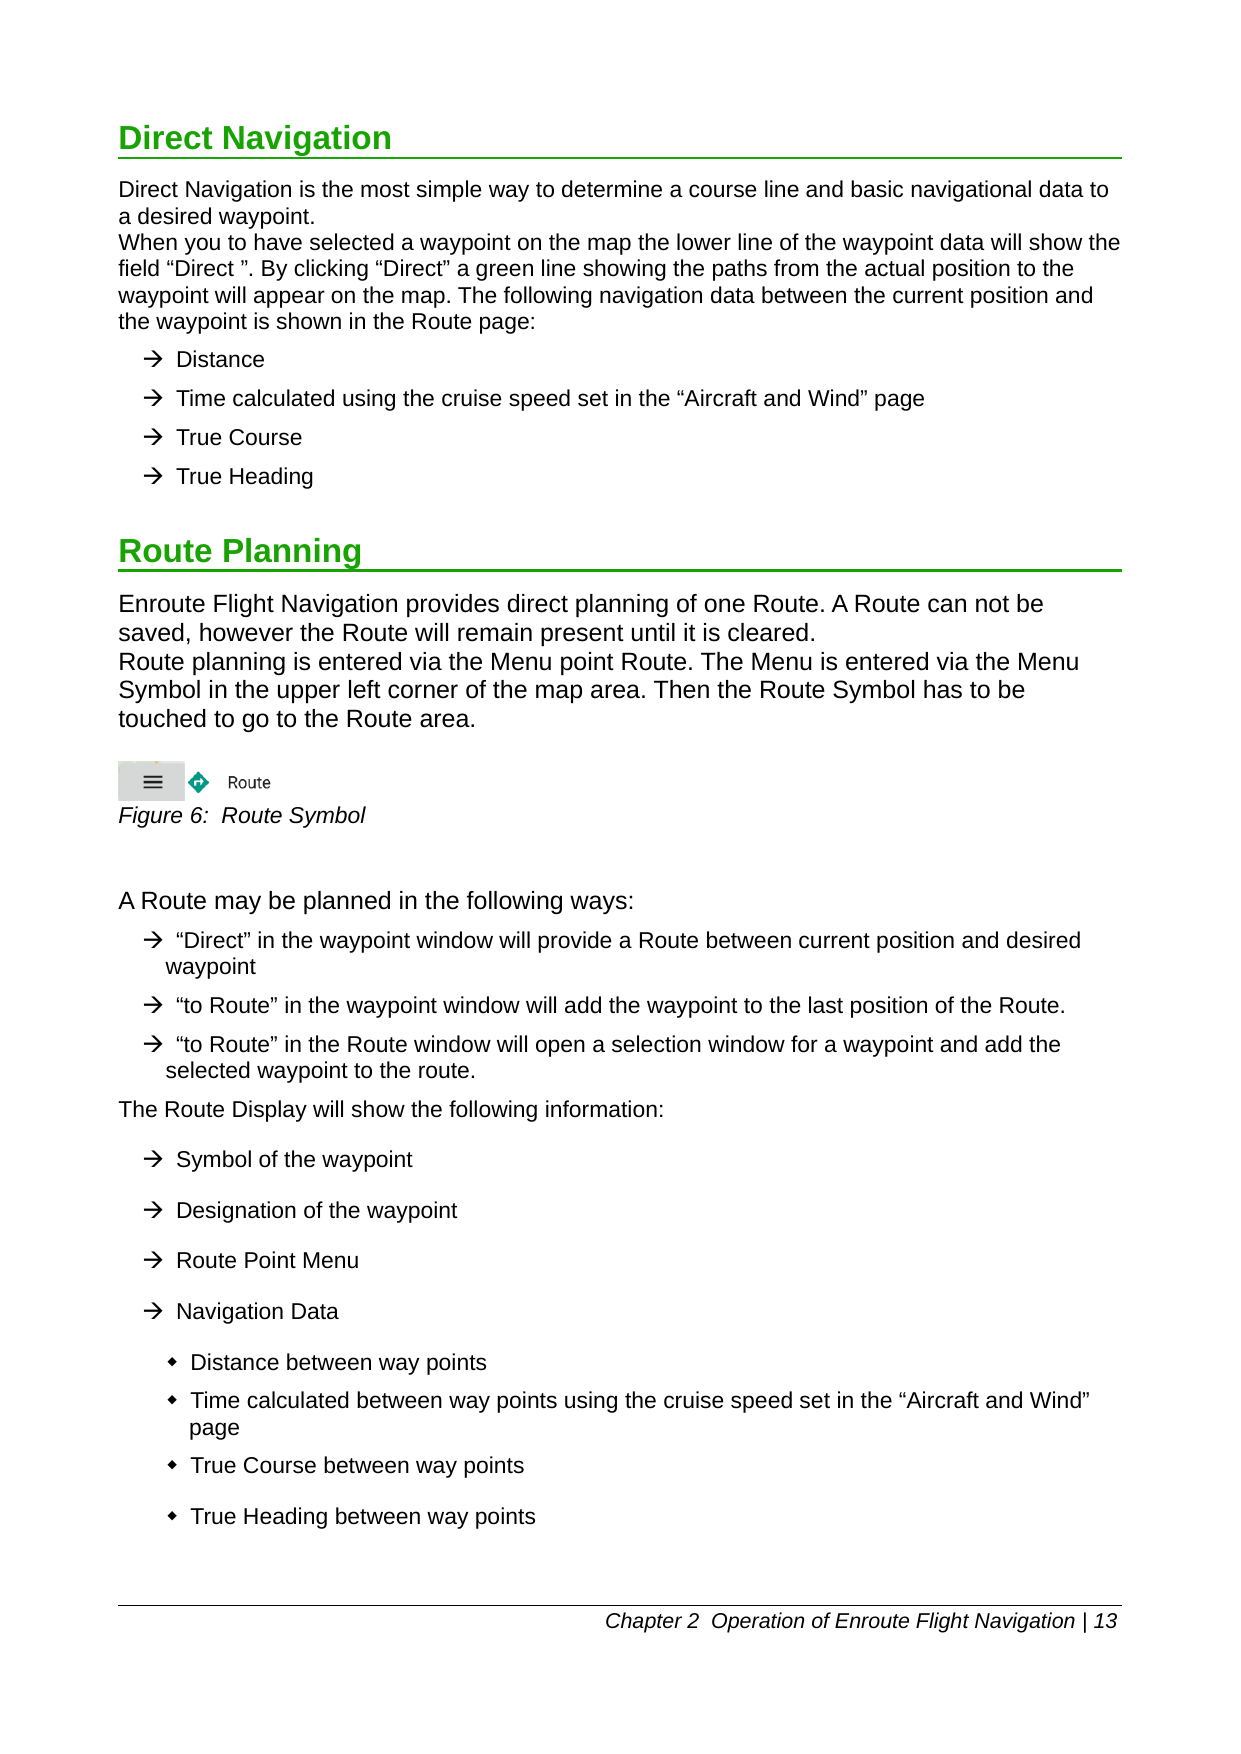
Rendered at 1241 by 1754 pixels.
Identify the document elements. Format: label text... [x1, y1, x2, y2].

text A Route may be planned in the following ways: [118, 886, 1122, 915]
subtitle Navigation Data [142, 1298, 1122, 1324]
subtitle Time calculated between way points using the cruise speed set in the “Aircraft and Wind” page [165, 1387, 1122, 1440]
subtitle Distance between way points [165, 1348, 1122, 1375]
subtitle True Course [142, 424, 1122, 450]
subtitle Distance [142, 346, 1122, 373]
subtitle Symbol of the waypoint [142, 1146, 1122, 1173]
text Enroute Flight Navigation provides direct planning of one Route. A Route can not be saved, however the Route will remain present until it is cleared. [118, 589, 1122, 647]
subtitle Designation of the waypoint [142, 1197, 1122, 1223]
subtitle Time calculated using the cruise speed set in the “Aircraft and Wind” page [142, 385, 1122, 411]
text Route planning is entered via the Menu point Route. The Menu is entered via the Menu Symbol in the upper left corner of the map area. Then the Route Symbol has to be touched to go to the Route area. [118, 647, 1122, 733]
subtitle Route Planning [118, 531, 1122, 569]
text Direct Navigation is the most simple way to determine a course line and basic navigational data to a desired waypoint. [118, 176, 1122, 229]
subtitle True Heading between way points [165, 1503, 1122, 1529]
subtitle “Direct” in the waypoint window will provide a Route between current position and desired waypoint [142, 927, 1122, 979]
subtitle The Route Display will show the following information: [118, 1096, 1122, 1122]
subtitle Route Point Menu [142, 1247, 1122, 1274]
subtitle True Course between way points [165, 1452, 1122, 1479]
text When you to have selected a waypoint on the map the lower line of the waypoint data will show the field “Direct ”. By clicking “Direct” a green line showing the paths from the actual position to the waypoint will appear on the map. The following navigation data between the current position and the waypoint is shown in the Route page: [118, 229, 1122, 334]
subtitle “to Route” in the waypoint window will add the waypoint to the last position of the Route. [142, 992, 1122, 1018]
subtitle Direct Navigation [118, 118, 1122, 157]
subtitle “to Route” in the Route window will open a selection window for a waypoint and add the selected waypoint to the route. [142, 1031, 1122, 1083]
text Figure 6: Route Symbol [118, 762, 1122, 828]
subtitle True Heading [142, 463, 1122, 489]
picture [118, 761, 278, 803]
